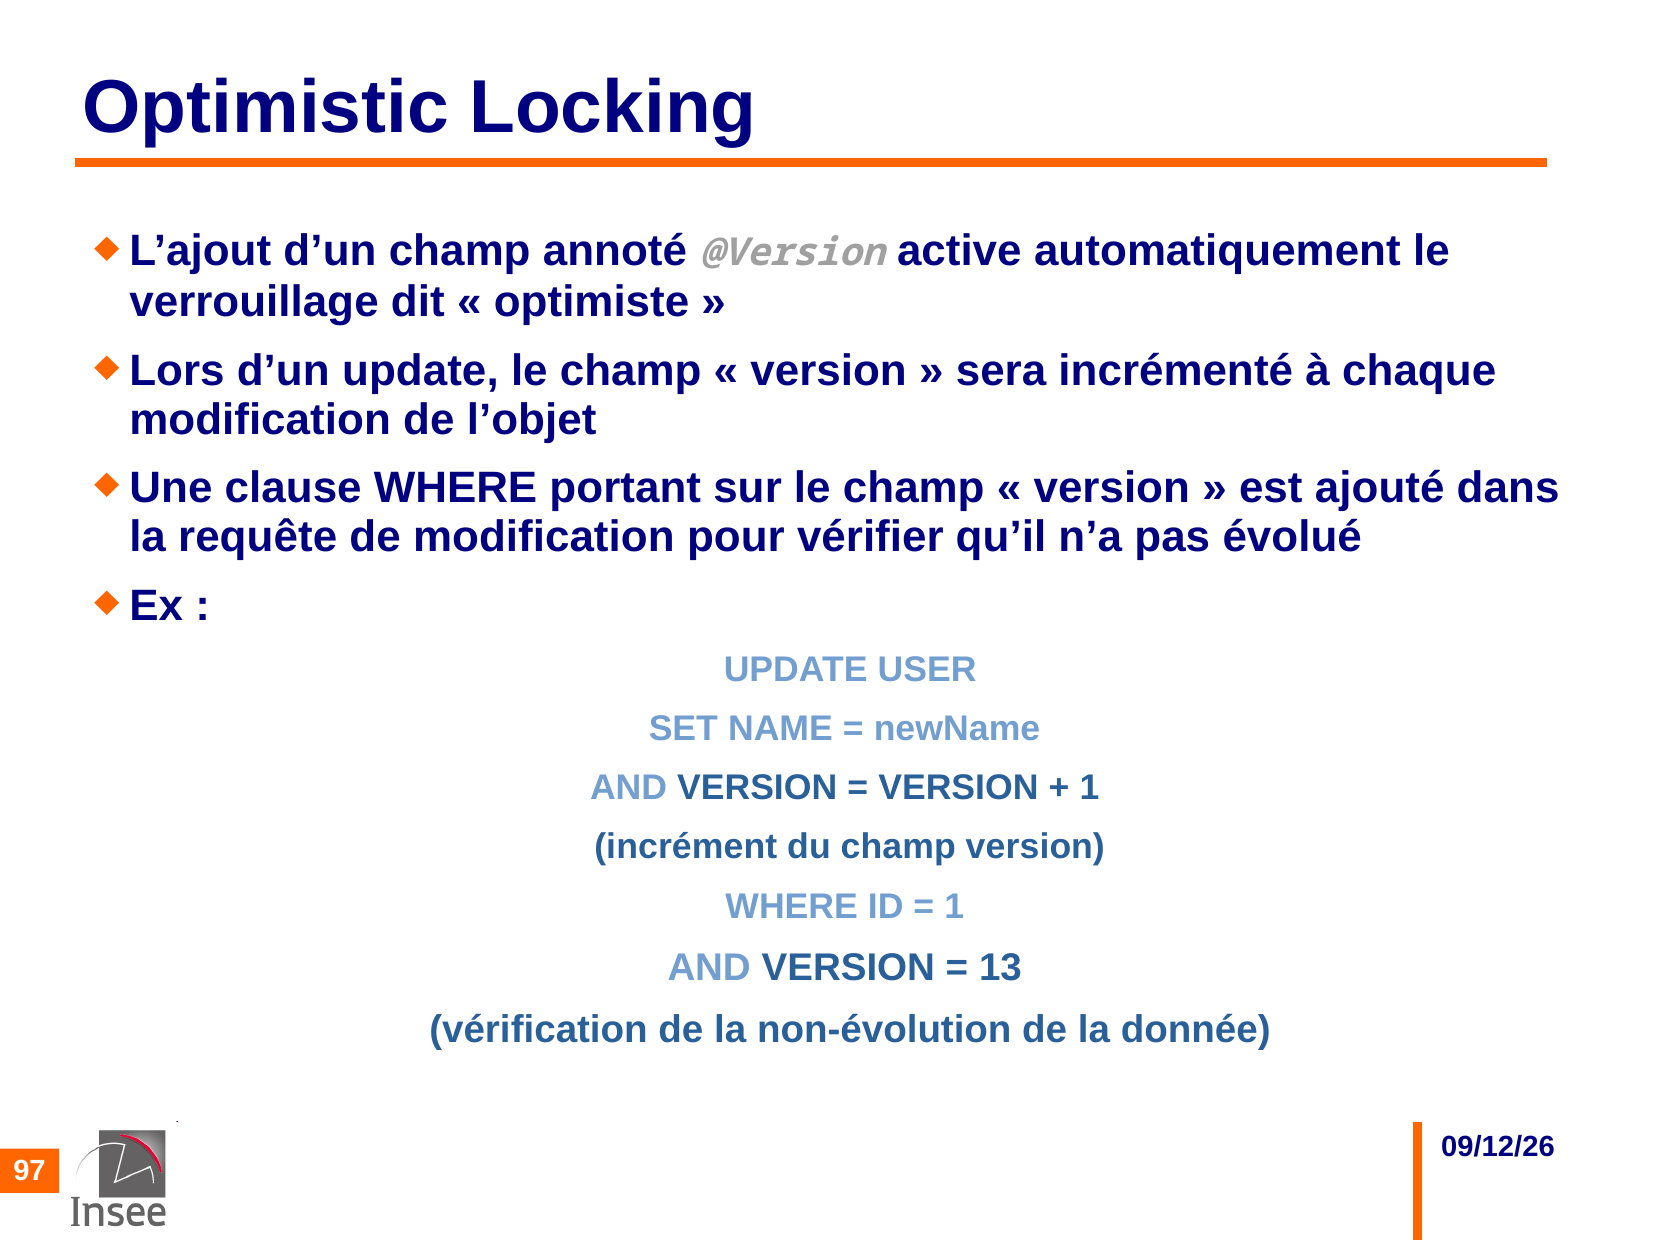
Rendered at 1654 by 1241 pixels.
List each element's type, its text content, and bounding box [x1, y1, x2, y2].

title Optimistic Locking [82, 49, 1619, 163]
picture [62, 1121, 178, 1241]
list L’ajout d’un champ annoté @Version active automatiquement le verrouillage dit « optimiste » Lors d’un update, le champ « version » sera incrémenté à chaque modification de l’objet Une clause WHERE portant sur le champ « version » est ajouté dans la requête de modification pour vérifier qu’il n’a pas évolué Ex : UPDATE USER SET NAME = newName AND VERSION = VERSION + 1 (incrément du champ version) WHERE ID = 1 AND VERSION = 13 (vérification de la non-évolution de la donnée) [82, 224, 1571, 1063]
